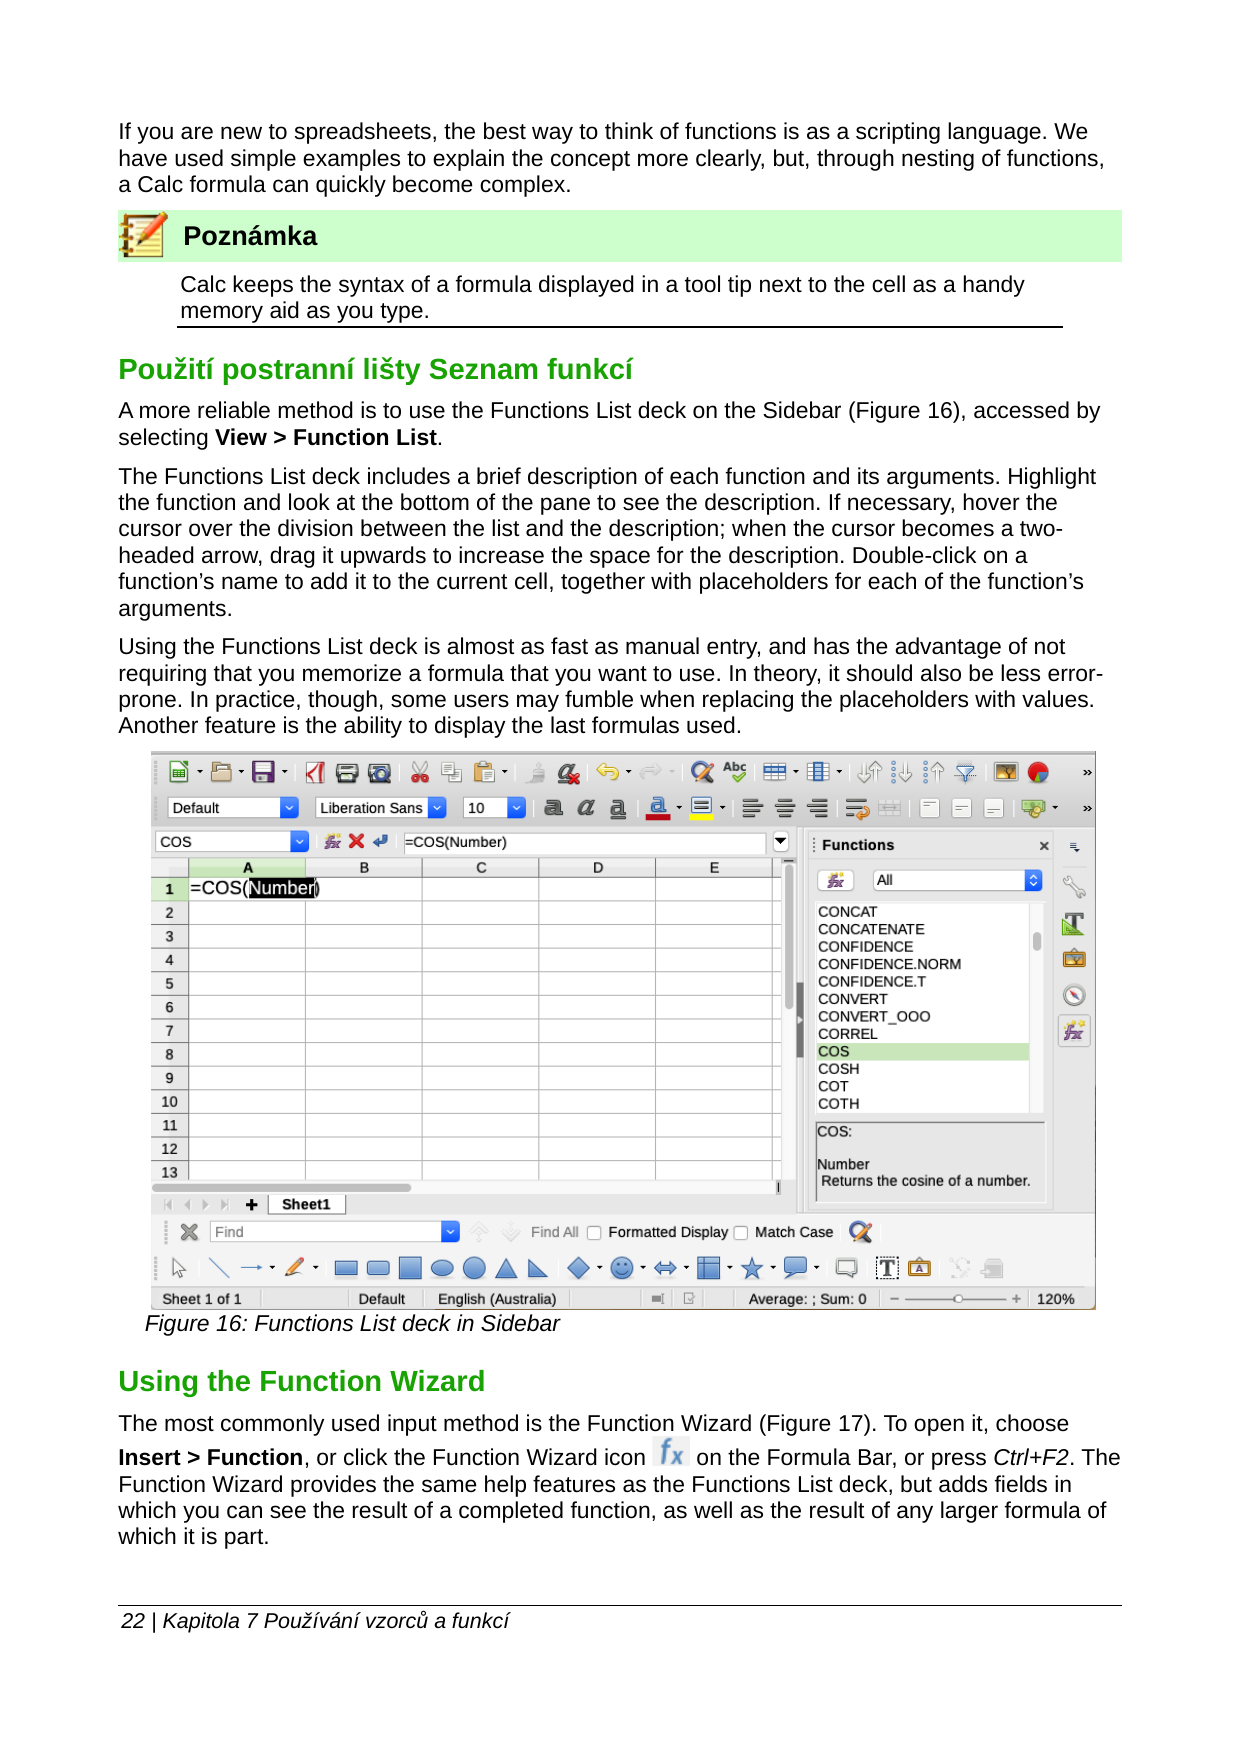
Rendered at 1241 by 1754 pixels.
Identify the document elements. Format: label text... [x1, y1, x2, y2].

picture [151, 751, 1096, 1310]
text A more reliable method is to use the Functions List deck on the Sidebar (Figure 16), accessed by selecting View > Function List. [118, 397, 1122, 450]
subtitle Poznámka [118, 210, 1122, 262]
subtitle Použití postranní lišty Seznam funkcí [118, 352, 1122, 386]
subtitle Using the Function Wizard [118, 1364, 1122, 1398]
text The Functions List deck includes a brief description of each function and its arguments. Highlight the function and look at the bottom of the pane to see the description. If necessary, hover the cursor over the division between the list and the description; when the cursor becomes a two-headed arrow, drag it upwards to increase the space for the description. Double-click on a function’s name to add it to the current cell, together with placeholders for each of the function’s arguments. [118, 463, 1122, 621]
picture [652, 1436, 690, 1466]
picture [119, 210, 170, 261]
text If you are new to spreadsheets, the best way to think of functions is as a scripting language. We have used simple examples to explain the concept more clearly, but, through nesting of functions, a Calc formula can quickly become complex. [118, 118, 1122, 197]
text Figure 16: Functions List deck in Sidebar [144, 1310, 1096, 1336]
text The most commonly used input method is the Function Wizard (Figure 17). To open it, choose Insert > Function, or click the Function Wizard icon on the Formula Bar, or press Ctrl+F2. The Function Wizard provides the same help features as the Functions List deck, but adds fields in which you can see the result of a completed function, as well as the result of any larger formula of which it is part. [118, 1409, 1122, 1549]
text Using the Functions List deck is almost as fast as manual entry, and has the advantage of not requiring that you memorize a formula that you want to use. In theory, it should also be less error-prone. In practice, though, some users may fumble when replacing the placeholders with values. Another feature is the ability to display the last formulas used. [118, 633, 1122, 739]
text Calc keeps the syntax of a formula displayed in a tool tip next to the cell as a handy memory aid as you type. [177, 268, 1063, 326]
